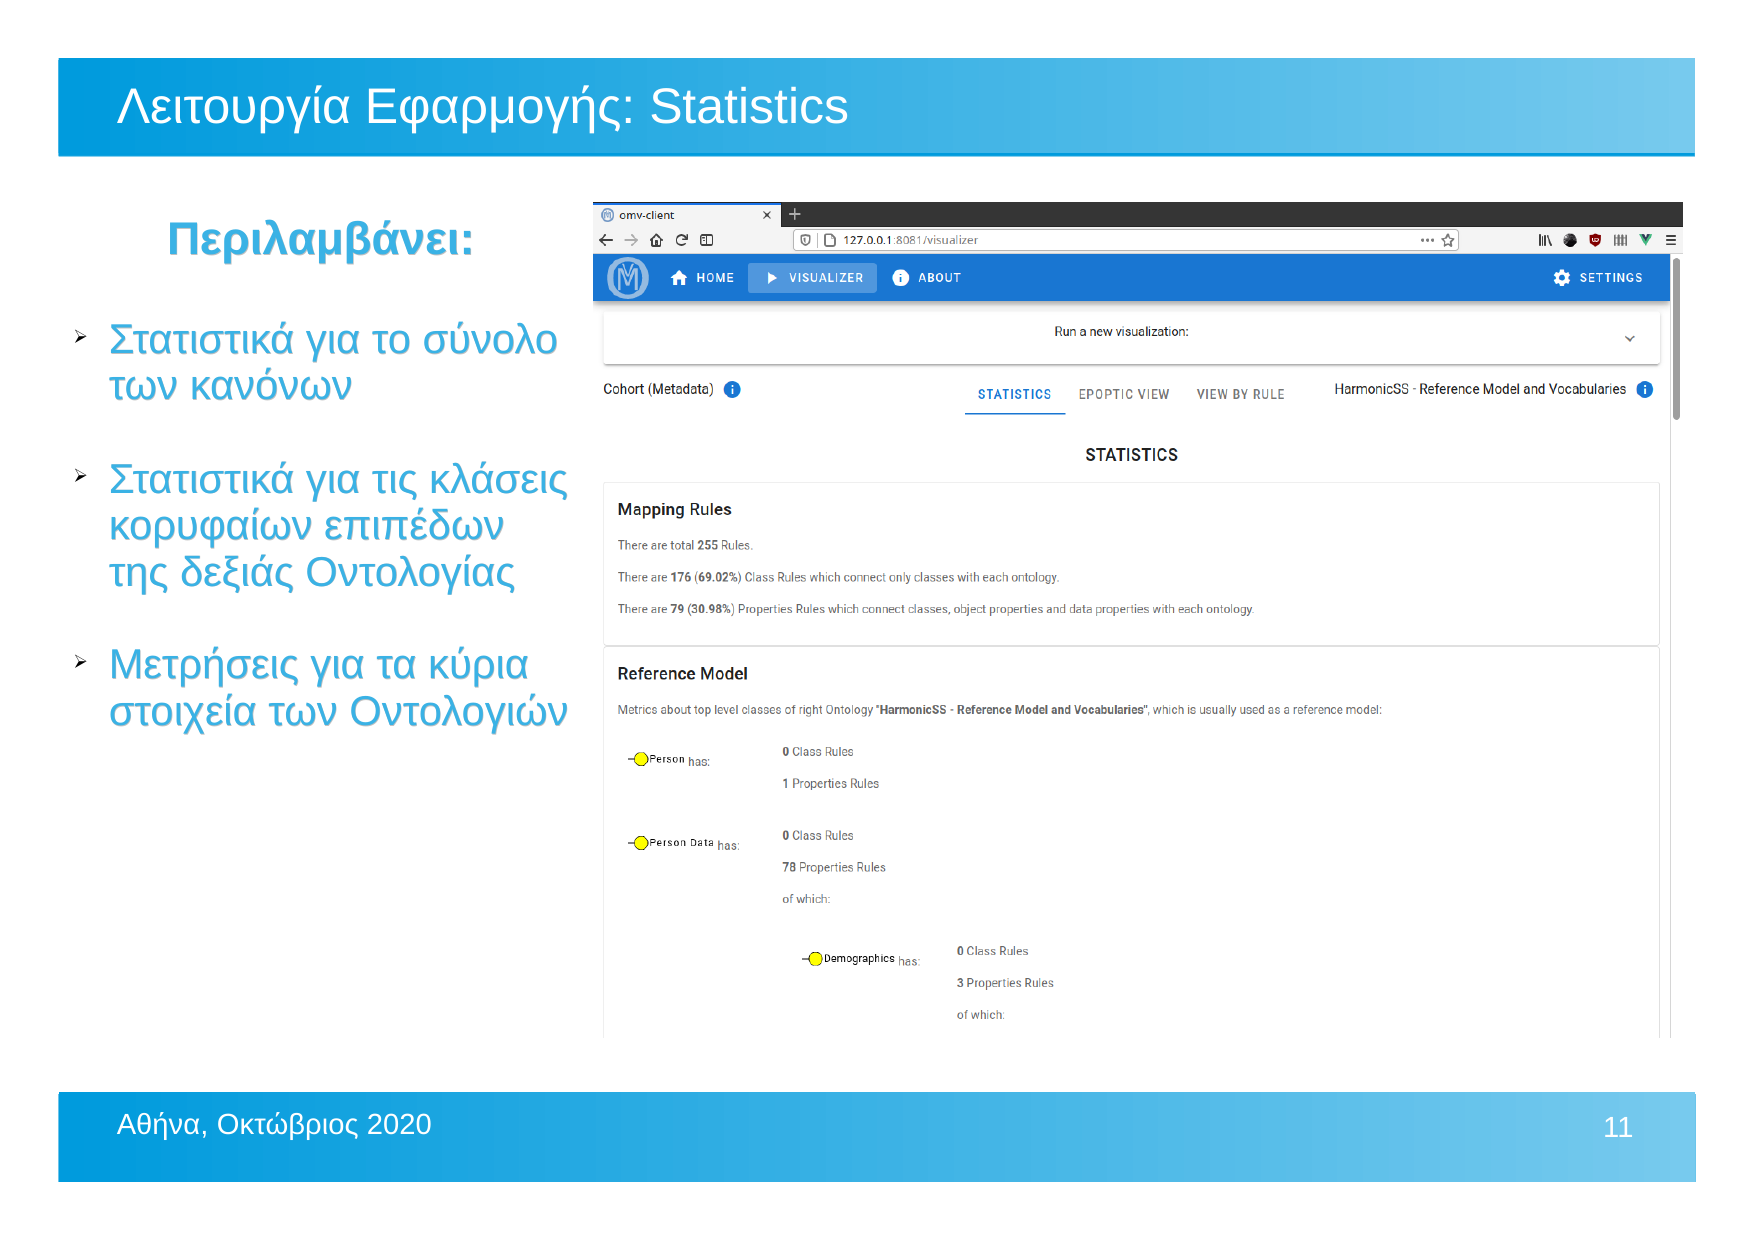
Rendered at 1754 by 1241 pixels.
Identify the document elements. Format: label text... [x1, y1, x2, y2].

title Λειτουργία Εφαρμογής: Statistics [116, 58, 1637, 154]
picture [593, 202, 1683, 1038]
text_box Περιλαμβάνει: Στατιστικά για το σύνολο των κανόνων Στατιστικά για τις κλάσεις κορυφαίων επιπέδων της δεξιάς Οντολογίας Μετρήσεις για τα κύρια στοιχεία των Οντολογιών [58, 154, 584, 1093]
